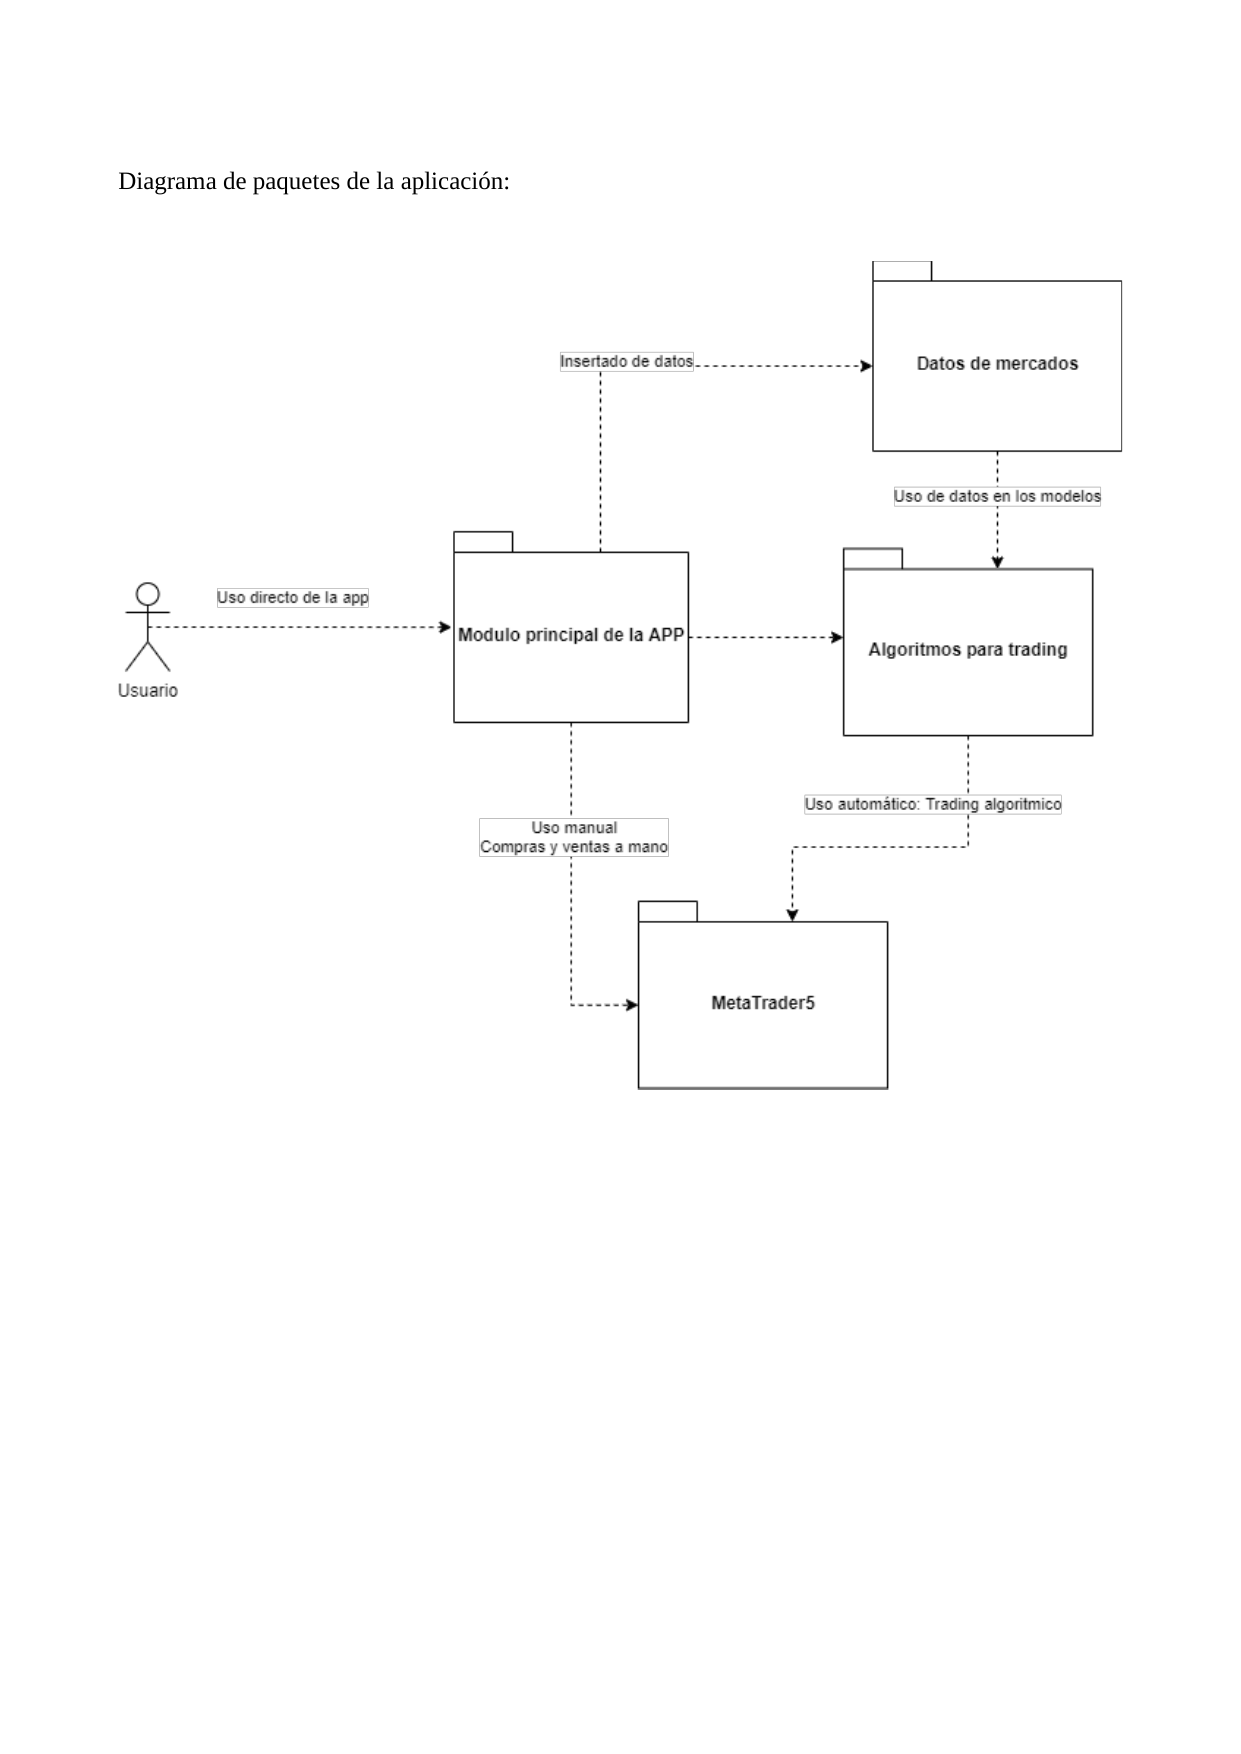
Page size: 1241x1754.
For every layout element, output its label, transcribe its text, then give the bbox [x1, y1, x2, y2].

text Diagrama de paquetes de la aplicación: [118, 166, 1122, 194]
picture [118, 261, 1123, 1090]
